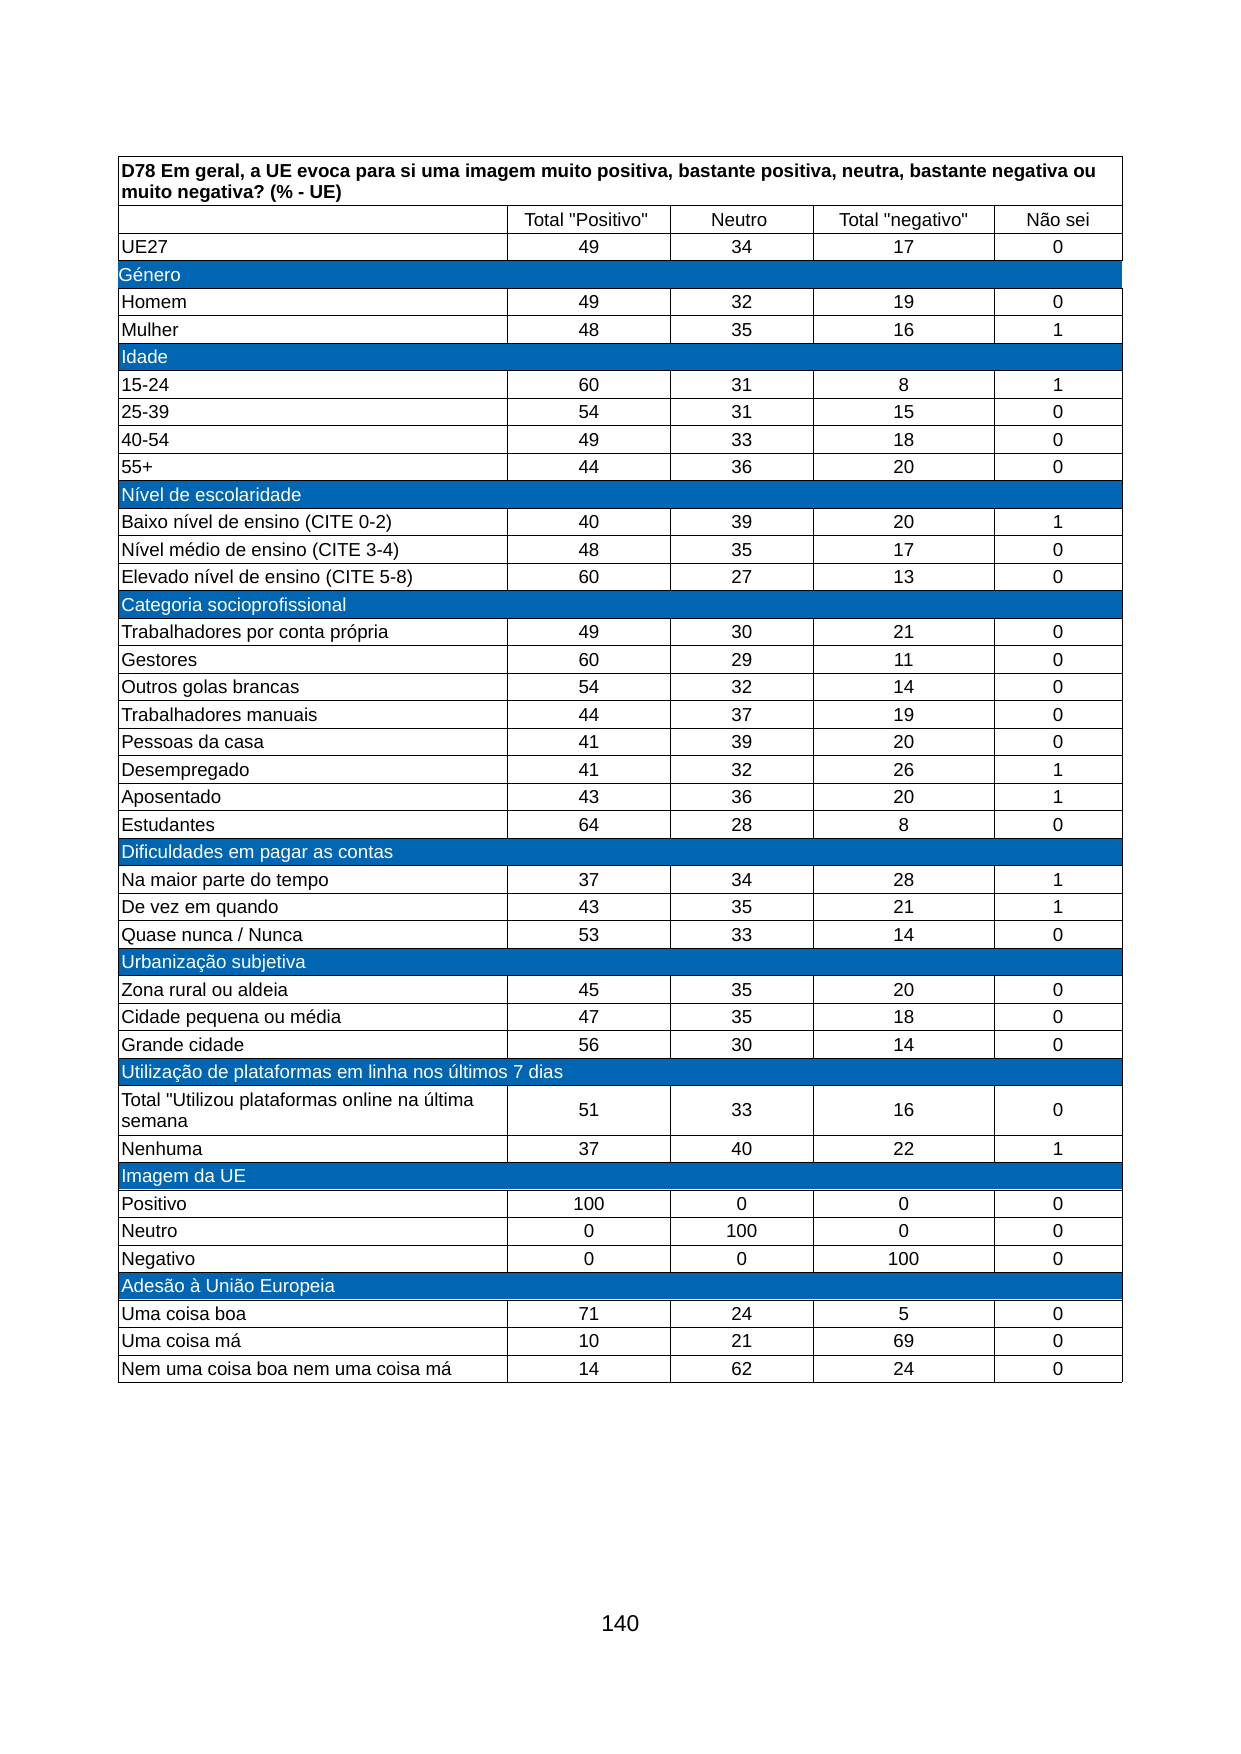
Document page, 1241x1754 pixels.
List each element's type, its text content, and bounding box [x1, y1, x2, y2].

table_cell 30 [671, 619, 813, 645]
table_cell [119, 206, 507, 233]
table_cell 36 [671, 784, 813, 810]
table_cell 1 [995, 509, 1122, 535]
table_cell Baixo nível de ensino (CITE 0-2) [119, 509, 507, 535]
table_cell 15-24 [119, 371, 507, 398]
table_cell 40 [671, 1136, 813, 1162]
table_cell 28 [814, 866, 994, 893]
table_cell Positivo [119, 1191, 507, 1217]
table_cell 69 [814, 1328, 994, 1354]
table_cell 10 [508, 1328, 670, 1354]
table_cell Neutro [119, 1218, 507, 1244]
table_cell 28 [671, 811, 813, 838]
table_cell 15 [814, 399, 994, 425]
table_cell 37 [508, 866, 670, 893]
table_cell 49 [508, 234, 670, 260]
table_cell 41 [508, 729, 670, 755]
table_cell Uma coisa boa [119, 1301, 507, 1327]
table_cell 1 [995, 316, 1122, 343]
table_cell 20 [814, 976, 994, 1003]
table_cell Idade [119, 344, 1122, 370]
table_cell 32 [671, 674, 813, 700]
table_cell 1 [995, 866, 1122, 893]
table_cell 49 [508, 289, 670, 315]
table_cell 0 [671, 1246, 813, 1272]
table_cell 29 [671, 646, 813, 673]
table_cell Género [118, 261, 1122, 288]
table_cell 26 [814, 756, 994, 783]
table_cell 17 [814, 536, 994, 563]
table_cell 21 [814, 619, 994, 645]
table_cell 17 [814, 234, 994, 260]
table_cell 19 [814, 289, 994, 315]
table_cell Desempregado [119, 756, 507, 783]
table_cell 0 [995, 564, 1122, 590]
table_cell 20 [814, 454, 994, 480]
table_cell 24 [671, 1301, 813, 1327]
table_cell 31 [671, 399, 813, 425]
table_cell 5 [814, 1301, 994, 1327]
table_cell 0 [995, 921, 1122, 948]
table_cell 35 [671, 894, 813, 920]
table_cell 37 [508, 1136, 670, 1162]
table_cell UE27 [119, 234, 507, 260]
table_cell 14 [814, 674, 994, 700]
table_cell Utilização de plataformas em linha nos últimos 7 dias [119, 1059, 1122, 1085]
table_cell 24 [814, 1356, 994, 1382]
table_cell 0 [995, 454, 1122, 480]
table_cell 30 [671, 1031, 813, 1058]
table_cell 48 [508, 316, 670, 343]
table_cell Homem [119, 289, 507, 315]
table_cell Adesão à União Europeia [119, 1273, 1122, 1299]
table_cell 45 [508, 976, 670, 1003]
table_cell 0 [995, 1301, 1122, 1327]
table_cell 18 [814, 426, 994, 453]
table_cell 1 [995, 371, 1122, 398]
table_cell 0 [995, 701, 1122, 728]
table_cell 60 [508, 646, 670, 673]
table_cell Elevado nível de ensino (CITE 5-8) [119, 564, 507, 590]
table_cell Gestores [119, 646, 507, 673]
table_cell 21 [671, 1328, 813, 1354]
table_cell Total "negativo" [814, 206, 994, 233]
table_cell 18 [814, 1004, 994, 1030]
table_cell Nível de escolaridade [119, 481, 1122, 508]
table_cell 20 [814, 784, 994, 810]
table_cell 0 [995, 1218, 1122, 1244]
table_cell 1 [995, 756, 1122, 783]
table_cell 14 [814, 921, 994, 948]
table_cell 37 [671, 701, 813, 728]
table_cell Zona rural ou aldeia [119, 976, 507, 1003]
table_cell 49 [508, 619, 670, 645]
table_cell 48 [508, 536, 670, 563]
table_cell 14 [814, 1031, 994, 1058]
table_cell 43 [508, 894, 670, 920]
table_cell 25-39 [119, 399, 507, 425]
table_cell Nenhuma [119, 1136, 507, 1162]
table_cell 31 [671, 371, 813, 398]
table_cell 34 [671, 866, 813, 893]
table_cell 41 [508, 756, 670, 783]
table_cell Estudantes [119, 811, 507, 838]
table_cell 27 [671, 564, 813, 590]
table_cell 0 [814, 1191, 994, 1217]
table_cell 35 [671, 1004, 813, 1030]
table_cell Nível médio de ensino (CITE 3-4) [119, 536, 507, 563]
table_cell 0 [995, 619, 1122, 645]
table_cell 0 [995, 646, 1122, 673]
table_cell 0 [995, 399, 1122, 425]
table_cell Na maior parte do tempo [119, 866, 507, 893]
table_cell 0 [995, 1328, 1122, 1354]
table_cell 0 [671, 1191, 813, 1217]
table_cell 21 [814, 894, 994, 920]
table_cell 1 [995, 784, 1122, 810]
table_cell 11 [814, 646, 994, 673]
table_cell 55+ [119, 454, 507, 480]
table_cell 44 [508, 701, 670, 728]
table_cell 44 [508, 454, 670, 480]
table_cell De vez em quando [119, 894, 507, 920]
table_cell 0 [995, 976, 1122, 1003]
table_cell 100 [814, 1246, 994, 1272]
table_cell 35 [671, 316, 813, 343]
table_cell Negativo [119, 1246, 507, 1272]
table_cell 39 [671, 729, 813, 755]
table_cell 0 [995, 1246, 1122, 1272]
table_cell Total "Utilizou plataformas online na última semana [119, 1086, 507, 1134]
table_cell 16 [814, 316, 994, 343]
table_cell 32 [671, 289, 813, 315]
table_cell 0 [995, 1356, 1122, 1382]
table_cell 53 [508, 921, 670, 948]
table_cell Urbanização subjetiva [119, 949, 1122, 975]
table_cell 71 [508, 1301, 670, 1327]
table_cell 19 [814, 701, 994, 728]
table_cell 54 [508, 399, 670, 425]
table_cell Imagem da UE [119, 1163, 1122, 1189]
table_cell Uma coisa má [119, 1328, 507, 1354]
table_cell Trabalhadores manuais [119, 701, 507, 728]
table_cell 47 [508, 1004, 670, 1030]
table_cell 0 [995, 426, 1122, 453]
table_cell 60 [508, 371, 670, 398]
table_cell 56 [508, 1031, 670, 1058]
table_cell 22 [814, 1136, 994, 1162]
table_cell 35 [671, 536, 813, 563]
table_cell 0 [995, 729, 1122, 755]
table_header D78 Em geral, a UE evoca para si uma imagem muito positiva, bastante positiva, neutra, bastante negativa ou muito negativa? (% - UE) [119, 157, 1122, 205]
table_cell 0 [995, 1086, 1122, 1134]
table_cell Pessoas da casa [119, 729, 507, 755]
table_cell Grande cidade [119, 1031, 507, 1058]
table_cell 0 [995, 811, 1122, 838]
table_cell 1 [995, 894, 1122, 920]
table_cell 43 [508, 784, 670, 810]
table_cell 8 [814, 811, 994, 838]
table_cell Quase nunca / Nunca [119, 921, 507, 948]
table_cell 0 [995, 1031, 1122, 1058]
table_cell 54 [508, 674, 670, 700]
table_cell 16 [814, 1086, 994, 1134]
table_cell Dificuldades em pagar as contas [119, 839, 1122, 865]
table_cell Total "Positivo" [508, 206, 670, 233]
table_cell 8 [814, 371, 994, 398]
table_cell 13 [814, 564, 994, 590]
table_cell 33 [671, 1086, 813, 1134]
table_cell 20 [814, 729, 994, 755]
table_cell 14 [508, 1356, 670, 1382]
table_cell 0 [995, 1004, 1122, 1030]
table_cell 0 [995, 234, 1122, 260]
table_cell 33 [671, 426, 813, 453]
table_cell 51 [508, 1086, 670, 1134]
table_cell 40 [508, 509, 670, 535]
table_cell 39 [671, 509, 813, 535]
table_cell 62 [671, 1356, 813, 1382]
table_cell Mulher [119, 316, 507, 343]
table_cell 0 [995, 289, 1122, 315]
table_cell Cidade pequena ou média [119, 1004, 507, 1030]
table_cell 0 [995, 536, 1122, 563]
table_cell Outros golas brancas [119, 674, 507, 700]
table_cell 1 [995, 1136, 1122, 1162]
table_cell 32 [671, 756, 813, 783]
table_cell 0 [995, 1191, 1122, 1217]
table_cell 40-54 [119, 426, 507, 453]
table_cell Nem uma coisa boa nem uma coisa má [119, 1356, 507, 1382]
table_cell 64 [508, 811, 670, 838]
table_cell 33 [671, 921, 813, 948]
table_cell Neutro [671, 206, 813, 233]
table_cell 0 [508, 1218, 670, 1244]
table_cell Não sei [995, 206, 1122, 233]
table_cell 35 [671, 976, 813, 1003]
table_cell 100 [508, 1191, 670, 1217]
table_cell 100 [671, 1218, 813, 1244]
table_cell 0 [995, 674, 1122, 700]
table_cell 36 [671, 454, 813, 480]
table_cell Aposentado [119, 784, 507, 810]
table_cell 20 [814, 509, 994, 535]
table_cell 34 [671, 234, 813, 260]
table_cell 60 [508, 564, 670, 590]
table_cell Categoria socioprofissional [119, 591, 1122, 618]
table_cell 0 [508, 1246, 670, 1272]
table_cell 0 [814, 1218, 994, 1244]
table_cell Trabalhadores por conta própria [119, 619, 507, 645]
table_cell 49 [508, 426, 670, 453]
